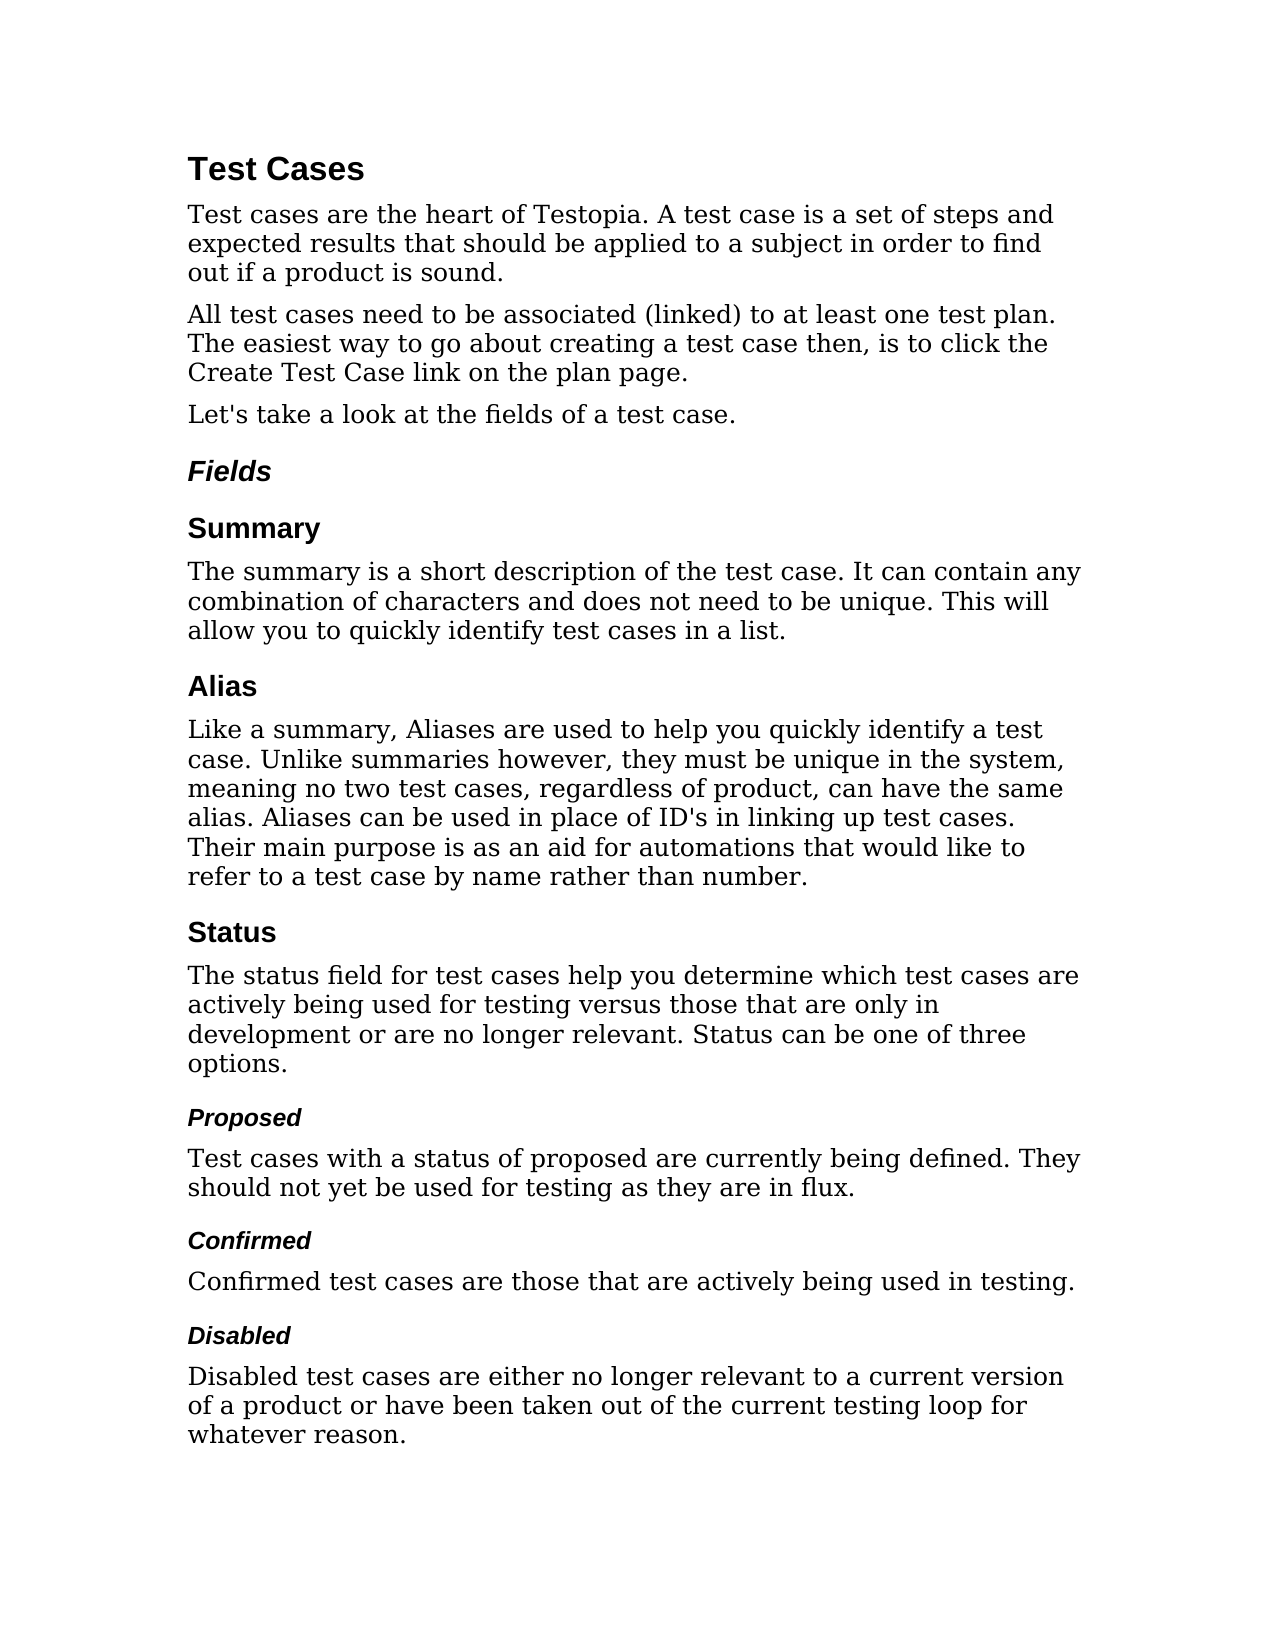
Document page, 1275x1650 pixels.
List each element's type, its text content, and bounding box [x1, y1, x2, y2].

text Disabled test cases are either no longer relevant to a current version of a product or have been taken out of the current testing loop for whatever reason. [187, 1362, 1087, 1450]
subtitle Disabled [187, 1322, 1087, 1349]
text Like a summary, Aliases are used to help you quickly identify a test case. Unlike summaries however, they must be unique in the system, meaning no two test cases, regardless of product, can have the same alias. Aliases can be used in place of ID's in linking up test cases. Their main purpose is as an aid for automations that would like to refer to a test case by name rather than number. [187, 716, 1087, 891]
text Test cases are the heart of Testopia. A test case is a set of steps and expected results that should be applied to a subject in order to find out if a product is sound. [187, 200, 1087, 288]
subtitle Test Cases [187, 150, 1087, 187]
text The status field for test cases help you determine which test cases are actively being used for testing versus those that are only in development or are no longer relevant. Status can be one of three options. [187, 961, 1087, 1078]
text Let's take a look at the fields of a test case. [187, 400, 1087, 430]
text The summary is a short description of the test case. It can contain any combination of characters and does not need to be unique. This will allow you to quickly identify test cases in a list. [187, 558, 1087, 645]
subtitle Status [187, 916, 1087, 949]
subtitle Summary [187, 512, 1087, 545]
text All test cases need to be associated (linked) to at least one test plan. The easiest way to go about creating a test case then, is to click the Create Test Case link on the plan page. [187, 300, 1087, 388]
subtitle Proposed [187, 1103, 1087, 1131]
subtitle Alias [187, 670, 1087, 703]
text Test cases with a status of proposed are currently being defined. They should not yet be used for testing as they are in flux. [187, 1144, 1087, 1202]
text Confirmed test cases are those that are actively being used in testing. [187, 1267, 1087, 1297]
subtitle Confirmed [187, 1227, 1087, 1255]
subtitle Fields [187, 455, 1087, 487]
